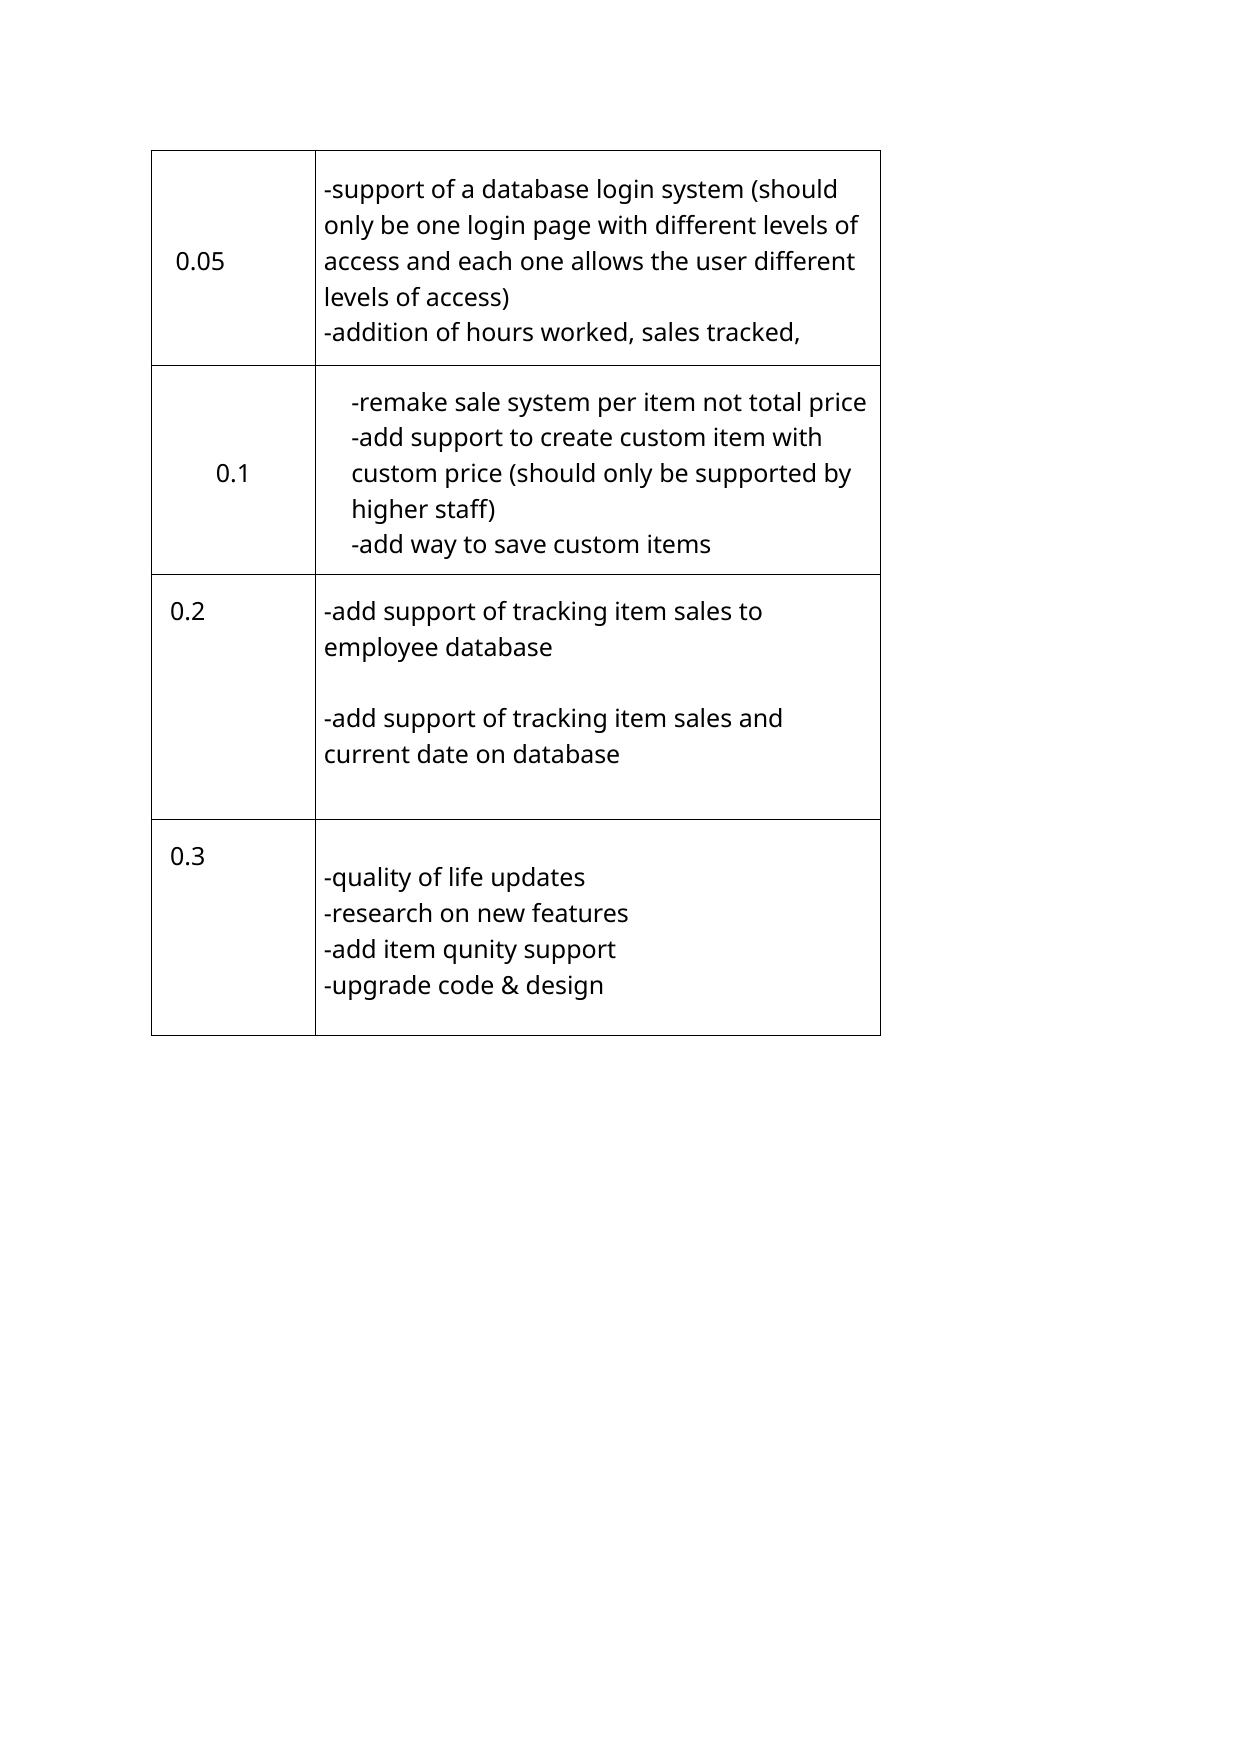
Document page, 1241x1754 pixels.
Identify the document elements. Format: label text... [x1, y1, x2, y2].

table_cell 0.3 [152, 820, 315, 1035]
table_cell -support of a database login system (should only be one login page with different levels of access and each one allows the user different levels of access) -addition of hours worked, sales tracked, [316, 151, 880, 364]
table_cell -quality of life updates -research on new features -add item qunity support -upgrade code & design [316, 820, 880, 1035]
table_cell 0.1 [152, 366, 315, 574]
table_cell -add support of tracking item sales to employee database -add support of tracking item sales and current date on database [316, 575, 880, 819]
table_cell 0.2 [152, 575, 315, 819]
table_cell -remake sale system per item not total price -add support to create custom item with custom price (should only be supported by higher staff) -add way to save custom items [316, 366, 880, 574]
table_cell 0.05 [152, 151, 315, 364]
